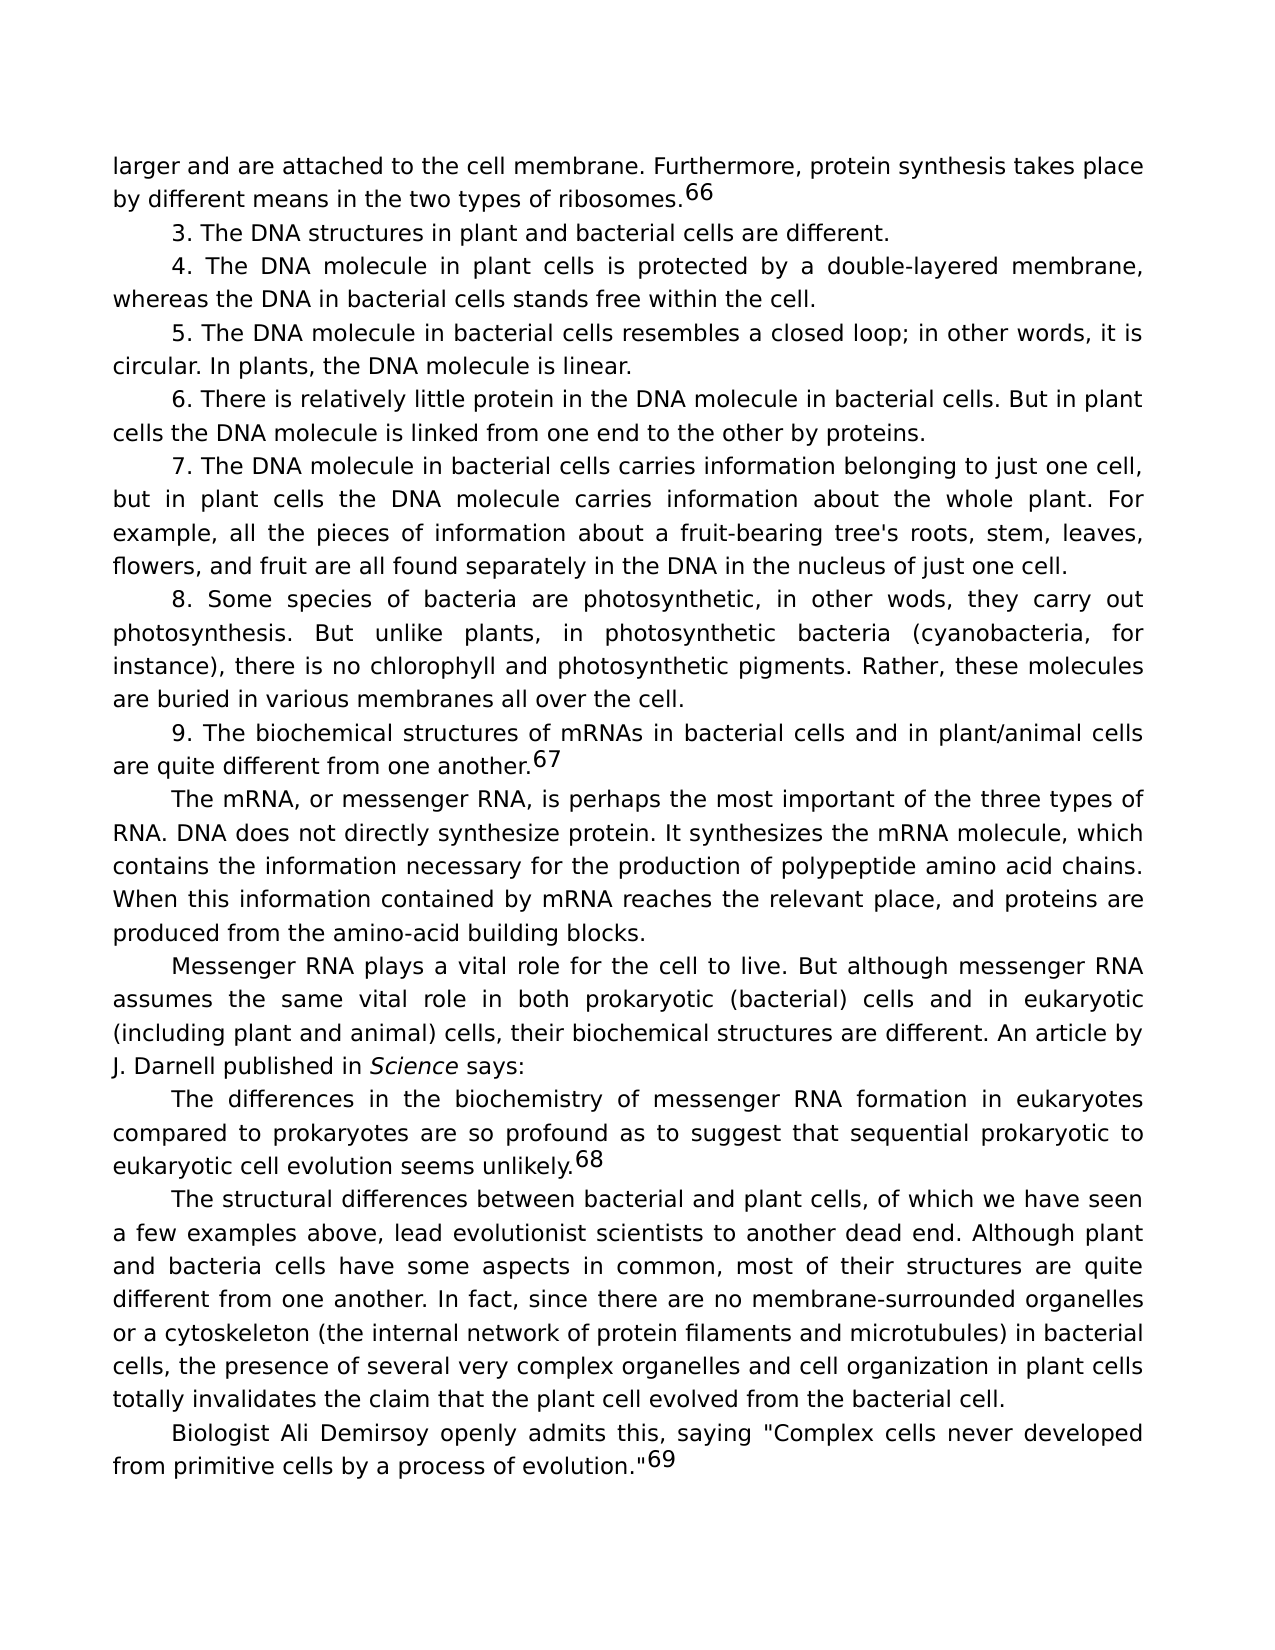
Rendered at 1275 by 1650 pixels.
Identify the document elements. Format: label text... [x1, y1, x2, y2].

text Messenger RNA plays a vital role for the cell to live. But although messenger RNA assumes the same vital role in both prokaryotic (bacterial) cells and in eukaryotic (including plant and animal) cells, their biochemical structures are different. An article by J. Darnell published in Science says: [112, 948, 1145, 1081]
text 6. There is relatively little protein in the DNA molecule in bacterial cells. But in plant cells the DNA molecule is linked from one end to the other by proteins. [112, 381, 1145, 448]
text 8. Some species of bacteria are photosynthetic, in other wods, they carry out photosynthesis. But unlike plants, in photosynthetic bacteria (cyanobacteria, for instance), there is no chlorophyll and photosynthetic pigments. Rather, these molecules are buried in various membranes all over the cell. [112, 581, 1145, 714]
text 3. The DNA structures in plant and bacterial cells are different. [112, 214, 1145, 248]
text 9. The biochemical structures of mRNAs in bacterial cells and in plant/animal cells are quite different from one another.67 [112, 714, 1145, 781]
text larger and are attached to the cell membrane. Furthermore, protein synthesis takes place by different means in the two types of ribosomes.66 [112, 148, 1145, 214]
text 7. The DNA molecule in bacterial cells carries information belonging to just one cell, but in plant cells the DNA molecule carries information about the whole plant. For example, all the pieces of information about a fruit-bearing tree's roots, stem, leaves, flowers, and fruit are all found separately in the DNA in the nucleus of just one cell. [112, 448, 1145, 581]
text 5. The DNA molecule in bacterial cells resembles a closed loop; in other words, it is circular. In plants, the DNA molecule is linear. [112, 314, 1145, 381]
text The differences in the biochemistry of messenger RNA formation in eukaryotes compared to prokaryotes are so profound as to suggest that sequential prokaryotic to eukaryotic cell evolution seems unlikely.68 [112, 1081, 1145, 1181]
text Biologist Ali Demirsoy openly admits this, saying "Complex cells never developed from primitive cells by a process of evolution."69 [112, 1414, 1145, 1481]
text The mRNA, or messenger RNA, is perhaps the most important of the three types of RNA. DNA does not directly synthesize protein. It synthesizes the mRNA molecule, which contains the information necessary for the production of polypeptide amino acid chains. When this information contained by mRNA reaches the relevant place, and proteins are produced from the amino-acid building blocks. [112, 781, 1145, 948]
text The structural differences between bacterial and plant cells, of which we have seen a few examples above, lead evolutionist scientists to another dead end. Although plant and bacteria cells have some aspects in common, most of their structures are quite different from one another. In fact, since there are no membrane-surrounded organelles or a cytoskeleton (the internal network of protein filaments and microtubules) in bacterial cells, the presence of several very complex organelles and cell organization in plant cells totally invalidates the claim that the plant cell evolved from the bacterial cell. [112, 1181, 1145, 1414]
text 4. The DNA molecule in plant cells is protected by a double-layered membrane, whereas the DNA in bacterial cells stands free within the cell. [112, 248, 1145, 314]
